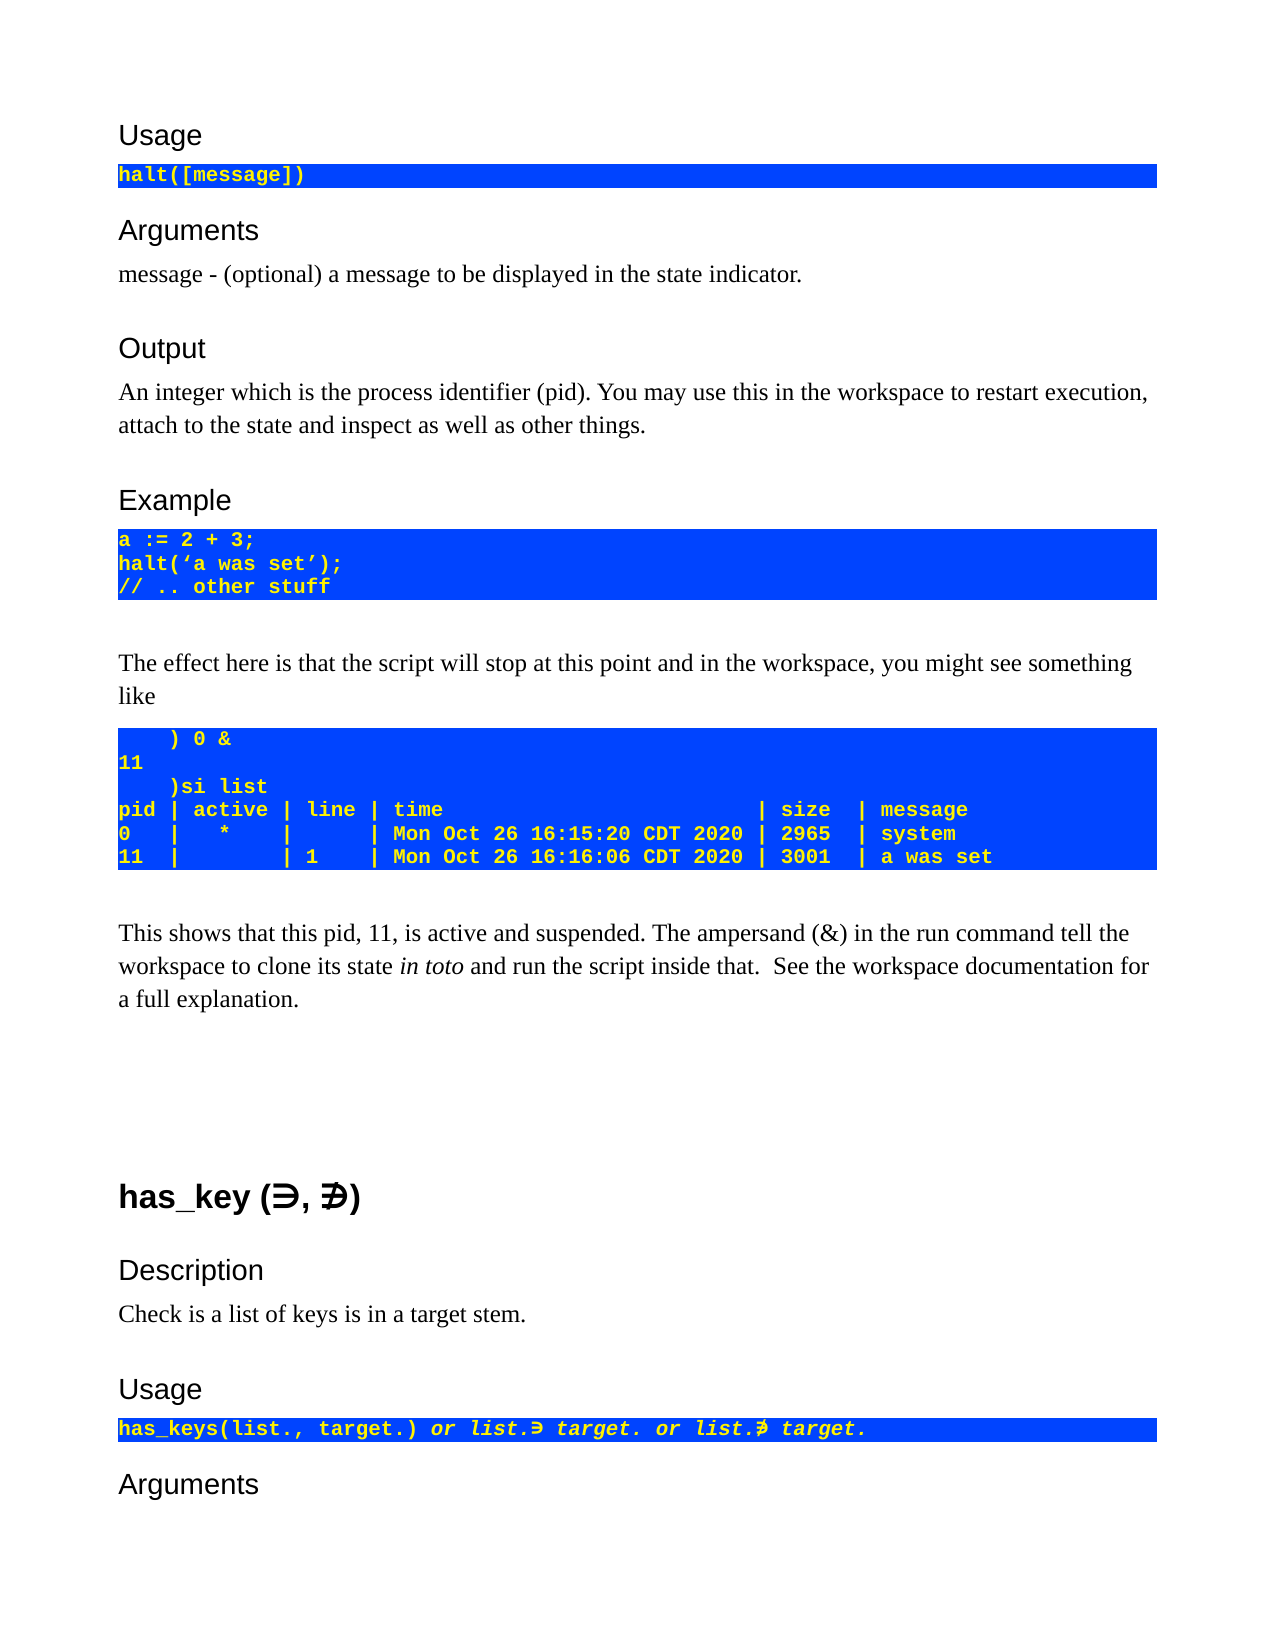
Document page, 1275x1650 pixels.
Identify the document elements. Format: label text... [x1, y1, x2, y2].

text Check is a list of keys is in a target stem. [118, 1299, 1157, 1328]
subtitle Example [118, 483, 1157, 517]
text ) 0 & [118, 728, 1157, 752]
subtitle Usage [118, 118, 1157, 152]
text An integer which is the process identifier (pid). You may use this in the workspace to restart execution, attach to the state and inspect as well as other things. [118, 377, 1157, 439]
text The effect here is that the script will stop at this point and in the workspace, you might see something like [118, 648, 1157, 709]
text a := 2 + 3; [118, 529, 1157, 553]
text halt([message]) [118, 164, 1157, 188]
subtitle Arguments [118, 213, 1157, 246]
subtitle Arguments [118, 1467, 1157, 1500]
subtitle Usage [118, 1372, 1157, 1406]
subtitle Output [118, 331, 1157, 365]
subtitle Description [118, 1253, 1157, 1287]
text 11 [118, 752, 1157, 776]
text pid | active | line | time | size | message [118, 799, 1157, 823]
text // .. other stuff [118, 576, 1157, 600]
text This shows that this pid, 11, is active and suspended. The ampersand (&) in the run command tell the workspace to clone its state in toto and run the script inside that. See the workspace documentation for a full explanation. [118, 918, 1157, 1013]
text halt(‘a was set’); [118, 553, 1157, 576]
text 0 | * | | Mon Oct 26 16:15:20 CDT 2020 | 2965 | system [118, 823, 1157, 847]
text has_keys(list., target.) or list.∋ target. or list.∌ target. [118, 1418, 1157, 1442]
text )si list [118, 776, 1157, 799]
text message - (optional) a message to be displayed in the state indicator. [118, 259, 1157, 288]
text 11 | | 1 | Mon Oct 26 16:16:06 CDT 2020 | 3001 | a was set [118, 847, 1157, 870]
subtitle has_key (∋, ∌) [118, 1100, 1157, 1216]
